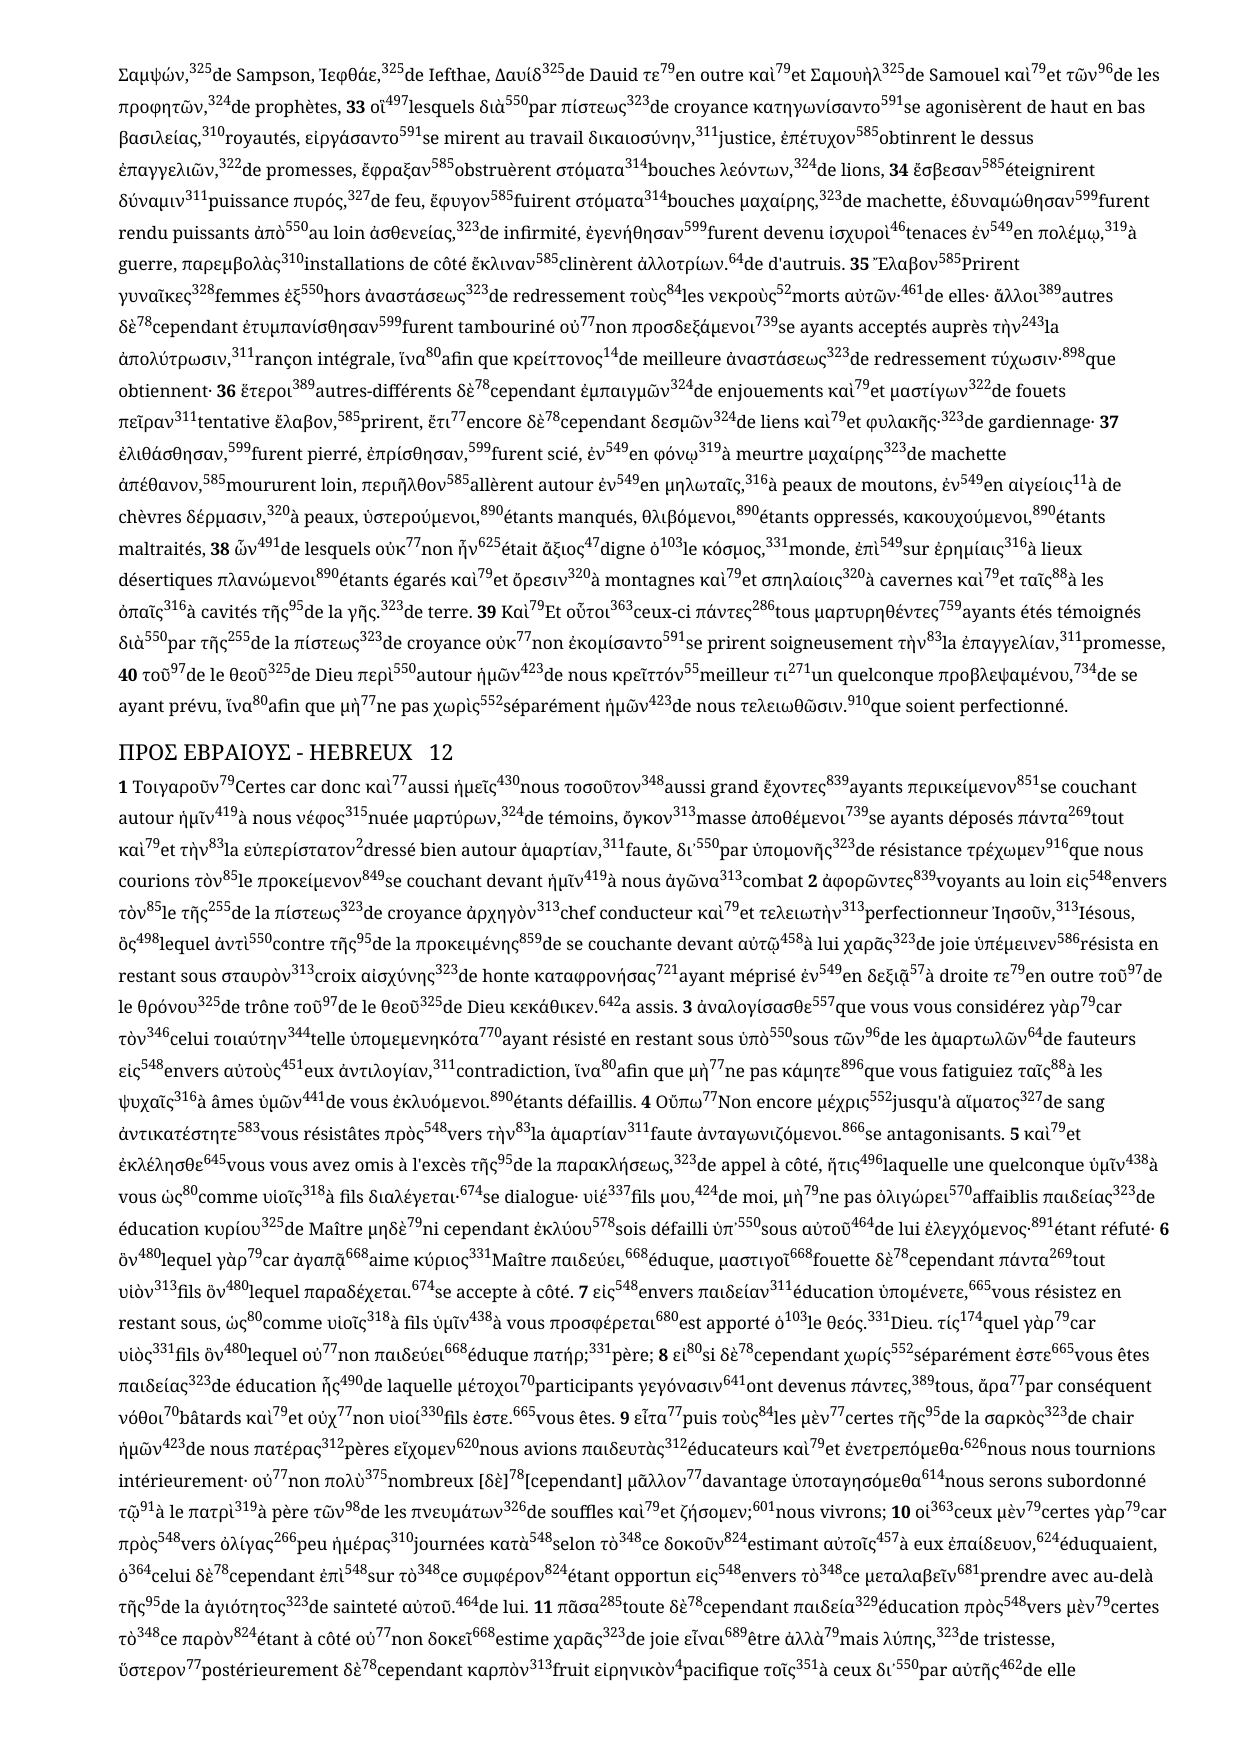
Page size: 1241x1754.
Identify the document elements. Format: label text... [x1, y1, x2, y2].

text ΠΡΟΣ ΕΒΡΑΙΟΥΣ - HEBREUX 12 [118, 736, 1181, 766]
text 1 Ἔστιν668Est δὲ78cependant πίστις329croyance ἐλπιζομένων886de étants espérés ὑπόστασις,329soutenance, πραγμάτων326de actes ἔλεγχος331argument de réfutation οὐ77non βλεπομένων.886de étants regardés. 2 ἐν549en ταύτῃ350à celle-ci γὰρ79car ἐμαρτυρήθησαν599furent témoigné οἱ102les πρεσβύτεροι.70plus anciens. 3 Πίστει317à Croyance νοοῦμεν663nous intelligeons κατηρτίσθαι688avoir été ajusté complètement τοὺς84les αἰῶνας312ères ῥήματι321à oral θεοῦ,325de Dieu, εἰς548envers τὸ482ce μὴ77ne pas ἐκ550hors φαινομένων862de se apparaissants en lumière τὸ348ce βλεπόμενον877étant regardé γεγονέναι.686avoir devenu. 4 Πίστει317à Croyance πλείονα2plus nombreusement θυσίαν311sacrifice Ἅβελ331Abel παρὰ548à côté Κάϊν313Kain προσήνεγκεν586apporta τῷ91à le θεῷ,319à Dieu, δι᾽550par ἧς490de laquelle ἐμαρτυρήθη600fut témoigné εἶναι689être δίκαιος,47juste, μαρτυροῦντος834de témoignant ἐπὶ549sur τοῖς92à les δώροις320à dons αὐτοῦ464de lui τοῦ97de le θεοῦ,325de Dieu, καὶ79et δι᾽550par αὐτῆς462de elle ἀποθανὼν721ayant mort loin ἔτι77encore λαλεῖ.668bavarde. 5 Πίστει317à Croyance Ἑνὼχ331Énoch μετετέθη600fut changé de place τοῦ360de ce μὴ77ne pas ἰδεῖν681voir θάνατον,313trépas, καὶ79et οὐχ77non ηὑρίσκετο636était trouvé διότι80parce que μετέθηκεν586changea de place αὐτὸν452lui ὁ103le θεός.331Dieu. πρὸ550d'avant γὰρ79car τῆς95de la μεταθέσεως323de transposition μεμαρτύρηται654a été témoigné εὐηρεστηκέναι686avoir été bien agréable τῷ91à le θεῷ·319à Dieu· 6 χωρὶς552séparément δὲ78cependant πίστεως323de croyance ἀδύνατον49impuissant εὐαρεστῆσαι·681être bien agréable· πιστεῦσαι681croire γὰρ79car δεῖ668attache de lien τὸν346celui προσερχόμενον849se venant vers τῷ91à le θεῷ319à Dieu ὅτι80en ce que ἔστιν668est καὶ79et τοῖς351à ceux ἐκζητοῦσιν827à recherchants αὐτὸν452lui μισθαποδότης331rémunérateur γίνεται.674se devient. 7 Πίστει317à Croyance χρηματισθεὶς760ayant été négocié du besoin Νῶε331Noé περὶ550autour τῶν359de ces μηδέπω77pas cependant encore βλεπομένων,886de étants regardés, εὐλαβηθεὶς760ayant été précautionné κατεσκεύασεν586prépara de haut en bas κιβωτὸν311arche εἰς548envers σωτηρίαν311sauvetage τοῦ97de le οἴκου325de maison αὐτοῦ464de lui δι᾽550par ἧς490de laquelle κατέκρινεν586condamna τὸν85le κόσμον,313monde, καὶ79et τῆς95de la κατὰ548selon πίστιν311croyance δικαιοσύνης323de justice ἐγένετο592se devint κληρονόμος.331héritier. 8 Πίστει317à Croyance καλούμενος891étant appelé Ἀβραὰμ331Abraam ὑπήκουσεν586écouta en soumission ἐξελθεῖν681sortir εἰς548envers τόπον313lieu ὃν480lequel ἤμελλεν625imminait λαμβάνειν689prendre εἰς548envers κληρονομίαν,311héritage, καὶ79et ἐξῆλθεν586sortit μὴ77ne pas ἐπιστάμενος867se établissant sûrement ποῦ77où? ἔρχεται.674se vient. 9 Πίστει317à Croyance παρῴκησεν586habita maison à côté εἰς548envers γῆν311terre τῆς95de la ἐπαγγελίας323de promesse ὡς80comme ἀλλοτρίαν51d'autruie ἐν549en σκηναῖς316à tentes κατοικήσας721ayant établi maison d'habitation μετὰ550avec Ἰσαὰκ325de Isaak καὶ79et Ἰακὼβ325de Iakob τῶν96de les συγκληρονόμων64de cohéritiers τῆς95de la ἐπαγγελίας323de promesse τῆς95de la αὐτῆς·148de même· 10 ἐξεδέχετο631se attendait γὰρ79car τὴν83la τοὺς84les θεμελίους312fondements ἔχουσαν820ayante πόλιν311cité ἧς490de laquelle τεχνίτης331technicien καὶ79et δημιουργὸς331travailleur de la population ὁ103le θεός.331Dieu. 11 Πίστει317à Croyance καὶ77aussi αὐτὴ540elle-même Σάρρα329Sarra στεῖρα20stérile δύναμιν311puissance εἰς548envers καταβολὴν311fondation σπέρματος327de semence ἔλαβεν586prit καὶ77aussi παρὰ548à côté καιρὸν313moment ἡλικίας,323de âge, ἐπεὶ78puisque πιστὸν53croyable ἡγήσατο592se gouverna τὸν346celui ἐπαγγειλάμενον.726se ayant promis. 12 διὸ79c'est pourquoi καὶ77aussi ἀφ᾽550au loin ἑνὸς65de un ἐγεννήθησαν,599furent engendré, καὶ79et ταῦτα365ces-ci νενεκρωμένου,807de ayant été mortifié, καθὼς77de haut en bas comme τὰ104les ἄστρα332astres τοῦ97de le οὐρανοῦ325de ciel τῷ93à le πλήθει321à multitude καὶ79et ὡς80comme ἡ101la ἄμμος329sable ἡ362celle παρὰ548à côté τὸ87le χεῖλος315lèvre τῆς95de la θαλάσσης323de mer ἡ101la ἀναρίθμητος.69innombrable. 13 Κατὰ548Selon πίστιν311croyance ἀπέθανον585moururent loin οὗτοι363ceux-ci πάντες,286tous, μὴ79ne pas λαβόντες720ayants pris τὰς82les ἐπαγγελίας310promesses ἀλλὰ79mais πόρρωθεν77loin en avant αὐτὰς449elles ἰδόντες720ayants vus καὶ79et ἀσπασάμενοι739se ayants salués καὶ79et ὁμολογήσαντες720ayants avoués ὅτι80en ce que ξένοι70étrangers καὶ79et παρεπίδημοί70peuplants sur le côté εἰσιν667sont ἐπὶ550sur τῆς95de la γῆς.323de terre. 14 οἱ363ceux γὰρ79car τοιαῦτα347tels λέγοντες839disants ἐμφανίζουσιν667rendent visible dedans ὅτι80en ce que πατρίδα311patrie ἐπιζητοῦσιν.667cherchent davantage. 15 καὶ79et εἰ80si μὲν79certes ἐκείνης356de celle-là μνημονεύουσιν667souviennent ἀφ᾽550au loin ἧς490de laquelle ἐξέβησαν,585partirent, εἶχον624avaient ἂν340le cas échéant καιρὸν313moment ἀνακάμψαι·681fléchir de bas en haut· 16 νῦν77maintenant δὲ78cependant κρείττονος63de meilleure ὀρέγονται,673se prétendent, τοῦτ᾽366ce-ci ἔστιν668est ἐπουρανίου.40de sur ciel. διὸ79c'est pourquoi οὐκ77non ἐπαισχύνεται674se a honte sur αὐτοὺς451eux ὁ103le θεὸς331Dieu θεὸς331Dieu ἐπικαλεῖσθαι692être surnommé αὐτῶν·463de eux· ἡτοίμασεν586prépara γὰρ79car αὐτοῖς457à eux πόλιν.311cité. 17 Πίστει317à Croyance προσενήνοχεν642a apporté Ἀβραὰμ331Abraam τὸν85le Ἰσαὰκ313Isaak πειραζόμενος891étant mis en tentation καὶ79et τὸν245le μονογενῆ53monogène προσέφερεν,625apportait, ὁ364celui τὰς82les ἐπαγγελίας310promesses ἀναδεξάμενος,740se ayant accepté de bas en haut, 18 πρὸς548vers ὃν480lequel ἐλαλήθη600fut bavardé ὅτι80en ce que ἐν549en Ἰσαὰκ319à Isaak κληθήσεταί619sera appelé σοι439à toi σπέρμα,333semence, 19 λογισάμενος740se ayant calculé ὅτι80en ce que καὶ77aussi ἐκ550hors νεκρῶν64de morts ἐγείρειν689éveiller δυνατὸς47puissant ὁ103le θεός,331Dieu, ὅθεν77d'où αὐτὸν452lui καὶ77aussi ἐν549en παραβολῇ317à parabole ἐκομίσατο.592se prit soigneusement. 20 Πίστει317à Croyance καὶ77aussi περὶ550autour μελλόντων835de imminants εὐλόγησεν586élogia Ἰσαὰκ331Isaak τὸν85le Ἰακὼβ313Iakob καὶ79et τὸν85le Ἠσαῦ.313Esaü. 21 Πίστει317à Croyance Ἰακὼβ331Iakob ἀποθνῄσκων840mourant loin ἕκαστον373chacun τῶν96de les υἱῶν324de fils Ἰωσὴφ325de Ioseph εὐλόγησεν586élogia καὶ79et προσεκύνησεν586prosterna vers ἐπὶ548sur τὸ87le ἄκρον315extrémité τῆς95de la ῥάβδου323de bâton αὐτοῦ.464de lui. 22 Πίστει317à Croyance Ἰωσὴφ331Ioseph τελευτῶν840parvenant à l'achèvement περὶ550autour τῆς95de la ἐξόδου323de exode τῶν96de les υἱῶν324de fils Ἰσραὴλ325de Israël ἐμνημόνευσεν586souvint καὶ79et περὶ550autour τῶν98de les ὀστέων326de os αὐτοῦ464de lui ἐνετείλατο.592se commanda. 23 Πίστει317à Croyance Μωϋσῆς331Môusês γεννηθεὶς760ayant été engendré ἐκρύβη600fut caché τρίμηνον55trois mois ὑπὸ550sous τῶν96de les πατέρων324de pères αὐτοῦ,464de lui, διότι80parce que εἶδον585virent ἀστεῖον34cosmopolite τὸ87le παιδίον315jeune enfant καὶ79et οὐκ77non ἐφοβήθησαν599furent effrayé τὸ87le διάταγμα315édit τοῦ97de le βασιλέως.325de roi. 24 Πίστει317à Croyance Μωϋσῆς331Môusês μέγας47grand γενόμενος740se ayant devenu ἠρνήσατο592se nia λέγεσθαι692être dit υἱὸς331fils θυγατρὸς323de fille Φαραώ,325de Pharaon, 25 μᾶλλον77davantage ἑλόμενος740se ayant fait hérésie συγκακουχεῖσθαι690se avoir mal avec τῷ91à le λαῷ319à peuple τοῦ97de le θεοῦ325de Dieu ἢ79ou πρόσκαιρον51vers un moment ἔχειν689avoir ἁμαρτίας323de faute ἀπόλαυσιν,311jouissance, 26 μείζονα4plus grand πλοῦτον313richesse ἡγησάμενος740se ayant gouverné τῶν96de les Αἰγύπτου323de Égypte θησαυρῶν324de trésors τὸν85le ὀνειδισμὸν313réprobation τοῦ97de le Χριστοῦ·325de Christ· ἀπέβλεπεν625regardait au loin γὰρ79car εἰς548envers τὴν83la μισθαποδοσίαν.311rémunération. 27 Πίστει317à Croyance κατέλειπεν625laissait en contrebas Αἴγυπτον311Égypte μὴ77ne pas φοβηθεὶς760ayant été effrayé τὸν85le θυμὸν313fureur τοῦ97de le βασιλέως·325de roi· τὸν85le γὰρ79car ἀόρατον53invisible ὡς80comme ὁρῶν840voyant ἐκαρτέρησεν.586endura. 28 Πίστει317à Croyance πεποίηκεν642a fait τὸ87le πάσχα315pâque καὶ79et τὴν83la πρόσχυσιν311effusion auprès τοῦ99de le αἵματος,327de sang, ἵνα80afin que μὴ77ne pas ὁ364celui ὀλοθρεύων840ruinant τὰ86les πρωτότοκα54premiers-nés θίγῃ899que frôle αὐτῶν.463de eux. 29 Πίστει317à Croyance διέβησαν585marchèrent à travers τὴν83la ἐρυθρὰν2Rouge θάλασσαν311mer ὡς80comme διὰ550par ξηρᾶς14de sèche γῆς,323de terre, ἧς490de laquelle πεῖραν311tentative λαβόντες720ayants pris οἱ102les Αἰγύπτιοι70Égyptiens κατεπόθησαν.599furent avalé. 30 Πίστει317à Croyance τὰ104les τείχη332murailles Ἰεριχὼ323de Iéricho ἔπεσαν585tombèrent κυκλωθέντα761ayants étés encerclés ἐπὶ548sur ἑπτὰ176sept ἡμέρας.310journées. 31 Πίστει317à Croyance Ῥαὰβ329Raab ἡ101la πόρνη329pornée οὐ77non συναπώλετο592se perdit au loin avec τοῖς351à ceux ἀπειθήσασιν712à ayants désobéis δεξαμένη738se ayante acceptée τοὺς84les κατασκόπους312espions μετ᾽550avec εἰρήνης.323de paix. 32 Καὶ79Et τί399quel ἔτι77encore λέγω;917que je dise; ἐπιλείψει606manquera sur γὰρ79car με417moi διηγούμενον849se racontant complètement ὁ103le χρόνος331temps περὶ550autour Γεδεών,325de Gédéon, Βαράκ,325de Barak, Σαμψών,325de Sampson, Ἰεφθάε,325de Iefthae, Δαυίδ325de Dauid τε79en outre καὶ79et Σαμουὴλ325de Samouel καὶ79et τῶν96de les προφητῶν,324de prophètes, 33 οἳ497lesquels διὰ550par πίστεως323de croyance κατηγωνίσαντο591se agonisèrent de haut en bas βασιλείας,310royautés, εἰργάσαντο591se mirent au travail δικαιοσύνην,311justice, ἐπέτυχον585obtinrent le dessus ἐπαγγελιῶν,322de promesses, ἔφραξαν585obstruèrent στόματα314bouches λεόντων,324de lions, 34 ἔσβεσαν585éteignirent δύναμιν311puissance πυρός,327de feu, ἔφυγον585fuirent στόματα314bouches μαχαίρης,323de machette, ἐδυναμώθησαν599furent rendu puissants ἀπὸ550au loin ἀσθενείας,323de infirmité, ἐγενήθησαν599furent devenu ἰσχυροὶ46tenaces ἐν549en πολέμῳ,319à guerre, παρεμβολὰς310installations de côté ἔκλιναν585clinèrent ἀλλοτρίων.64de d'autruis. 35 Ἔλαβον585Prirent γυναῖκες328femmes ἐξ550hors ἀναστάσεως323de redressement τοὺς84les νεκροὺς52morts αὐτῶν·461de elles· ἄλλοι389autres δὲ78cependant ἐτυμπανίσθησαν599furent tambouriné οὐ77non προσδεξάμενοι739se ayants acceptés auprès τὴν243la ἀπολύτρωσιν,311rançon intégrale, ἵνα80afin que κρείττονος14de meilleure ἀναστάσεως323de redressement τύχωσιν·898que obtiennent· 36 ἕτεροι389autres-différents δὲ78cependant ἐμπαιγμῶν324de enjouements καὶ79et μαστίγων322de fouets πεῖραν311tentative ἔλαβον,585prirent, ἔτι77encore δὲ78cependant δεσμῶν324de liens καὶ79et φυλακῆς·323de gardiennage· 37 ἐλιθάσθησαν,599furent pierré, ἐπρίσθησαν,599furent scié, ἐν549en φόνῳ319à meurtre μαχαίρης323de machette ἀπέθανον,585moururent loin, περιῆλθον585allèrent autour ἐν549en μηλωταῖς,316à peaux de moutons, ἐν549en αἰγείοις11à de chèvres δέρμασιν,320à peaux, ὑστερούμενοι,890étants manqués, θλιβόμενοι,890étants oppressés, κακουχούμενοι,890étants maltraités, 38 ὧν491de lesquels οὐκ77non ἦν625était ἄξιος47digne ὁ103le κόσμος,331monde, ἐπὶ549sur ἐρημίαις316à lieux désertiques πλανώμενοι890étants égarés καὶ79et ὄρεσιν320à montagnes καὶ79et σπηλαίοις320à cavernes καὶ79et ταῖς88à les ὀπαῖς316à cavités τῆς95de la γῆς.323de terre. 39 Καὶ79Et οὗτοι363ceux-ci πάντες286tous μαρτυρηθέντες759ayants étés témoignés διὰ550par τῆς255de la πίστεως323de croyance οὐκ77non ἐκομίσαντο591se prirent soigneusement τὴν83la ἐπαγγελίαν,311promesse, 40 τοῦ97de le θεοῦ325de Dieu περὶ550autour ἡμῶν423de nous κρεῖττόν55meilleur τι271un quelconque προβλεψαμένου,734de se ayant prévu, ἵνα80afin que μὴ77ne pas χωρὶς552séparément ἡμῶν423de nous τελειωθῶσιν.910que soient perfectionné. [118, 59, 1181, 718]
text 1 Τοιγαροῦν79Certes car donc καὶ77aussi ἡμεῖς430nous τοσοῦτον348aussi grand ἔχοντες839ayants περικείμενον851se couchant autour ἡμῖν419à nous νέφος315nuée μαρτύρων,324de témoins, ὄγκον313masse ἀποθέμενοι739se ayants déposés πάντα269tout καὶ79et τὴν83la εὐπερίστατον2dressé bien autour ἁμαρτίαν,311faute, δι᾽550par ὑπομονῆς323de résistance τρέχωμεν916que nous courions τὸν85le προκείμενον849se couchant devant ἡμῖν419à nous ἀγῶνα313combat 2 ἀφορῶντες839voyants au loin εἰς548envers τὸν85le τῆς255de la πίστεως323de croyance ἀρχηγὸν313chef conducteur καὶ79et τελειωτὴν313perfectionneur Ἰησοῦν,313Iésous, ὃς498lequel ἀντὶ550contre τῆς95de la προκειμένης859de se couchante devant αὐτῷ458à lui χαρᾶς323de joie ὑπέμεινεν586résista en restant sous σταυρὸν313croix αἰσχύνης323de honte καταφρονήσας721ayant méprisé ἐν549en δεξιᾷ57à droite τε79en outre τοῦ97de le θρόνου325de trône τοῦ97de le θεοῦ325de Dieu κεκάθικεν.642a assis. 3 ἀναλογίσασθε557que vous vous considérez γὰρ79car τὸν346celui τοιαύτην344telle ὑπομεμενηκότα770ayant résisté en restant sous ὑπὸ550sous τῶν96de les ἁμαρτωλῶν64de fauteurs εἰς548envers αὐτοὺς451eux ἀντιλογίαν,311contradiction, ἵνα80afin que μὴ77ne pas κάμητε896que vous fatiguiez ταῖς88à les ψυχαῖς316à âmes ὑμῶν441de vous ἐκλυόμενοι.890étants défaillis. 4 Οὔπω77Non encore μέχρις552jusqu'à αἵματος327de sang ἀντικατέστητε583vous résistâtes πρὸς548vers τὴν83la ἁμαρτίαν311faute ἀνταγωνιζόμενοι.866se antagonisants. 5 καὶ79et ἐκλέλησθε645vous vous avez omis à l'excès τῆς95de la παρακλήσεως,323de appel à côté, ἥτις496laquelle une quelconque ὑμῖν438à vous ὡς80comme υἱοῖς318à fils διαλέγεται·674se dialogue· υἱέ337fils μου,424de moi, μὴ79ne pas ὀλιγώρει570affaiblis παιδείας323de éducation κυρίου325de Maître μηδὲ79ni cependant ἐκλύου578sois défailli ὑπ᾽550sous αὐτοῦ464de lui ἐλεγχόμενος·891étant réfuté· 6 ὃν480lequel γὰρ79car ἀγαπᾷ668aime κύριος331Maître παιδεύει,668éduque, μαστιγοῖ668fouette δὲ78cependant πάντα269tout υἱὸν313fils ὃν480lequel παραδέχεται.674se accepte à côté. 7 εἰς548envers παιδείαν311éducation ὑπομένετε,665vous résistez en restant sous, ὡς80comme υἱοῖς318à fils ὑμῖν438à vous προσφέρεται680est apporté ὁ103le θεός.331Dieu. τίς174quel γὰρ79car υἱὸς331fils ὃν480lequel οὐ77non παιδεύει668éduque πατήρ;331père; 8 εἰ80si δὲ78cependant χωρίς552séparément ἐστε665vous êtes παιδείας323de éducation ἧς490de laquelle μέτοχοι70participants γεγόνασιν641ont devenus πάντες,389tous, ἄρα77par conséquent νόθοι70bâtards καὶ79et οὐχ77non υἱοί330fils ἐστε.665vous êtes. 9 εἶτα77puis τοὺς84les μὲν77certes τῆς95de la σαρκὸς323de chair ἡμῶν423de nous πατέρας312pères εἴχομεν620nous avions παιδευτὰς312éducateurs καὶ79et ἐνετρεπόμεθα·626nous nous tournions intérieurement· οὐ77non πολὺ375nombreux [δὲ]78[cependant] μᾶλλον77davantage ὑποταγησόμεθα614nous serons subordonné τῷ91à le πατρὶ319à père τῶν98de les πνευμάτων326de souffles καὶ79et ζήσομεν;601nous vivrons; 10 οἱ363ceux μὲν79certes γὰρ79car πρὸς548vers ὀλίγας266peu ἡμέρας310journées κατὰ548selon τὸ348ce δοκοῦν824estimant αὐτοῖς457à eux ἐπαίδευον,624éduquaient, ὁ364celui δὲ78cependant ἐπὶ548sur τὸ348ce συμφέρον824étant opportun εἰς548envers τὸ348ce μεταλαβεῖν681prendre avec au-delà τῆς95de la ἁγιότητος323de sainteté αὐτοῦ.464de lui. 11 πᾶσα285toute δὲ78cependant παιδεία329éducation πρὸς548vers μὲν79certes τὸ348ce παρὸν824étant à côté οὐ77non δοκεῖ668estime χαρᾶς323de joie εἶναι689être ἀλλὰ79mais λύπης,323de tristesse, ὕστερον77postérieurement δὲ78cependant καρπὸν313fruit εἰρηνικὸν4pacifique τοῖς351à ceux δι᾽550par αὐτῆς462de elle γεγυμνασμένοις800à ayants étés gymnastiqués ἀποδίδωσιν668redonne δικαιοσύνης.323de justice. 12 Διὸ79C'est pourquoi τὰς242les παρειμένας793ayantes étées mises à côté χεῖρας310mains καὶ79et τὰ246les παραλελυμένα797ayants étés paralysés γόνατα314genoux ἀνορθώσατε,553redressez droit, 13 καὶ79et τροχιὰς310pistes de roues ὀρθὰς1droites ποιεῖτε569faites τοῖς90à les ποσὶν318à pieds ὑμῶν,441de vous, ἵνα80afin que μὴ79ne pas τὸ105le χωλὸν73boiteux ἐκτραπῇ,911que soit tourné dehors, ἰαθῇ911que soit guéri δὲ78cependant μᾶλλον.77davantage. 14 Εἰρήνην311Paix διώκετε569poursuivez μετὰ550avec πάντων383de tous καὶ79et τὸν85le ἁγιασμόν,313sanctification, οὗ492de lequel χωρὶς552séparément οὐδεὶς390aucun ὄψεται612se verra τὸν85le κύριον,313Maître, 15 ἐπισκοποῦντες839supervisants μή80ne pas τις390un quelconque ὑστερῶν840manquant ἀπὸ550au loin τῆς95de la χάριτος323de grâce τοῦ97de le θεοῦ,325de Dieu, μή80ne pas τις285une quelconque ῥίζα329racine πικρίας323de amertume ἄνω77en haut φύουσα838poussante ἐνοχλῇ921que remue en foule au-dedans καὶ79et δι᾽550par αὐτῆς462de elle μιανθῶσιν910que soient souillé πολλοί,389nombreux, 16 μή80ne pas τις287un quelconque πόρνος331porno ἢ79ou βέβηλος71profane ὡς80comme Ἠσαῦ,331Esaü, ὃς498lequel ἀντὶ550contre βρώσεως323de consommation μιᾶς189de une ἀπέδετο592se redonna τὰ86les πρωτοτόκια314droits des premiers enfantés ἑαυτοῦ.537de lui-même. 17 ἴστε639vous avez su γὰρ79car ὅτι80en ce que καὶ77aussi μετέπειτα77ensuite après θέλων840voulant κληρονομῆσαι681hériter τὴν83la εὐλογίαν311éloge ἀπεδοκιμάσθη,600fut éprouvé en rejet, μετανοίας323de transintelligence γὰρ79car τόπον313lieu οὐχ77non εὗρεν586trouva καίπερ79et certes μετὰ550avec δακρύων326de larmes ἐκζητήσας721ayant recherché αὐτήν.450elle. 18 Οὐ77Non γὰρ79car προσεληλύθατε639vous avez venus vers ψηλαφωμένῳ882à étant palpé καὶ79et κεκαυμένῳ803à ayant été allumé πυρὶ321à feu καὶ79et γνόφῳ319à obscurité καὶ79et ζόφῳ319à sombre nuée καὶ79et θυέλλῃ317à tempête 19 καὶ79et σάλπιγγος323de trompette salpinx ἤχῳ319à écho καὶ79et φωνῇ317à son de voix ῥημάτων,326de oraux, ἧς490de laquelle οἱ363ceux ἀκούσαντες720ayants écoutés παρῃτήσαντο591se demandèrent à côté μὴ77ne pas προστεθῆναι683être apposé αὐτοῖς457à eux λόγον,313discours, 20 οὐκ77non ἔφερον624portaient γὰρ79car τὸ348ce διαστελλόμενον·877étant équipé en séparant· κἂν77et si θηρίον333bête sauvage θίγῃ899que frôle τοῦ99de le ὄρους,327de montagne, λιθοβοληθήσεται·619sera jeté des pierres· 21 καί,79et, οὕτω77ainsi φοβερὸν49effrayant ἦν625était τὸ366ce φανταζόμενον,893étant rendu phantasme, Μωϋσῆς331Môusês εἶπεν·586dit· ἔκφοβός71effrayé au dehors εἰμι664je suis καὶ79et ἔντρομος.71tremblant au dedans. 22 ἀλλὰ79mais προσεληλύθατε639vous avez venus vers Σιὼν317à Sion ὄρει321à montagne καὶ79et πόλει317à cité θεοῦ325de Dieu ζῶντος,834de vivant, Ἰερουσαλὴμ317à Ierousalem ἐπουρανίῳ,8à sur ciel, καὶ79et μυριάσιν316à myriades ἀγγέλων,324de messagers, πανηγύρει317à panégyrie 23 καὶ79et ἐκκλησίᾳ317à église πρωτοτόκων64de premiers-nés ἀπογεγραμμένων806de ayants étés apographés ἐν549en οὐρανοῖς318à cieux καὶ79et κριτῇ319à juge θεῷ319à Dieu πάντων383de tous καὶ79et πνεύμασιν320à souffles δικαίων64de justes τετελειωμένων806de ayants étés perfectionnés 24 καὶ79et διαθήκης323de disposition νέας14de jeune μεσίτῃ319à médiateur Ἰησοῦ319à Iésous καὶ79et αἵματι321à sang ῥαντισμοῦ325de aspersion κρεῖττον55meilleur λαλοῦντι828à bavardant παρὰ548à côté τὸν85le Ἅβελ.313Abel. 25 Βλέπετε569Regardez μὴ80ne pas παραιτήσησθε902que vous vous demandiez à côté τὸν346celui λαλοῦντα·822bavardant· εἰ80si γὰρ79car ἐκεῖνοι363ceux-là οὐκ77non ἐξέφυγον585fuirent dehors ἐπὶ550sur γῆς323de terre παραιτησάμενοι739se ayants demandés à côté τὸν346celui χρηματίζοντα,822négociant du besoin, πολὺ375nombreux μᾶλλον77davantage ἡμεῖς430nous οἱ363ceux τὸν346celui ἀπ᾽550au loin οὐρανῶν324de cieux ἀποστρεφόμενοι,866se détournants au loin, 26 οὗ492de lequel ἡ101la φωνὴ329son de voix τὴν83la γῆν311terre ἐσάλευσεν586ébranla τότε,77alors, νῦν77maintenant δὲ78cependant ἐπήγγελται648s'a promis λέγων·840disant· ἔτι77encore ἅπαξ77une fois ἐγὼ431moi σείσω602je secouerai οὐ77non μόνον77seulement τὴν83la γῆν311terre ἀλλὰ79mais καὶ77aussi τὸν85le οὐρανόν.313ciel. 27 τὸ366ce δὲ78cependant ἔτι77encore ἅπαξ77une fois δηλοῖ668met en évidence [τὴν]83[la] τῶν359de ces σαλευομένων886de étants ébranlés μετάθεσιν311transposition ὡς80comme πεποιημένων,808de ayants étés faits, ἵνα80afin que μείνῃ899que reste τὰ365ces μὴ77ne pas σαλευόμενα.892étants ébranlés. 28 Διὸ79C'est pourquoi βασιλείαν311royauté ἀσάλευτον2inébranlable παραλαμβάνοντες839prenants à côté ἔχωμεν916que nous ayons χάριν,311grâce, δι᾽550par ἧς490de laquelle λατρεύωμεν916que nous adorions εὐαρέστως77bien agréablement τῷ91à le θεῷ319à Dieu μετὰ550avec εὐλαβείας323de précaution καὶ79et δέους·327de peur· 29 καὶ77aussi γὰρ79car ὁ103le θεὸς331Dieu ἡμῶν423de nous πῦρ333feu καταναλίσκον.842consumant de haut en bas. [118, 771, 1181, 1682]
